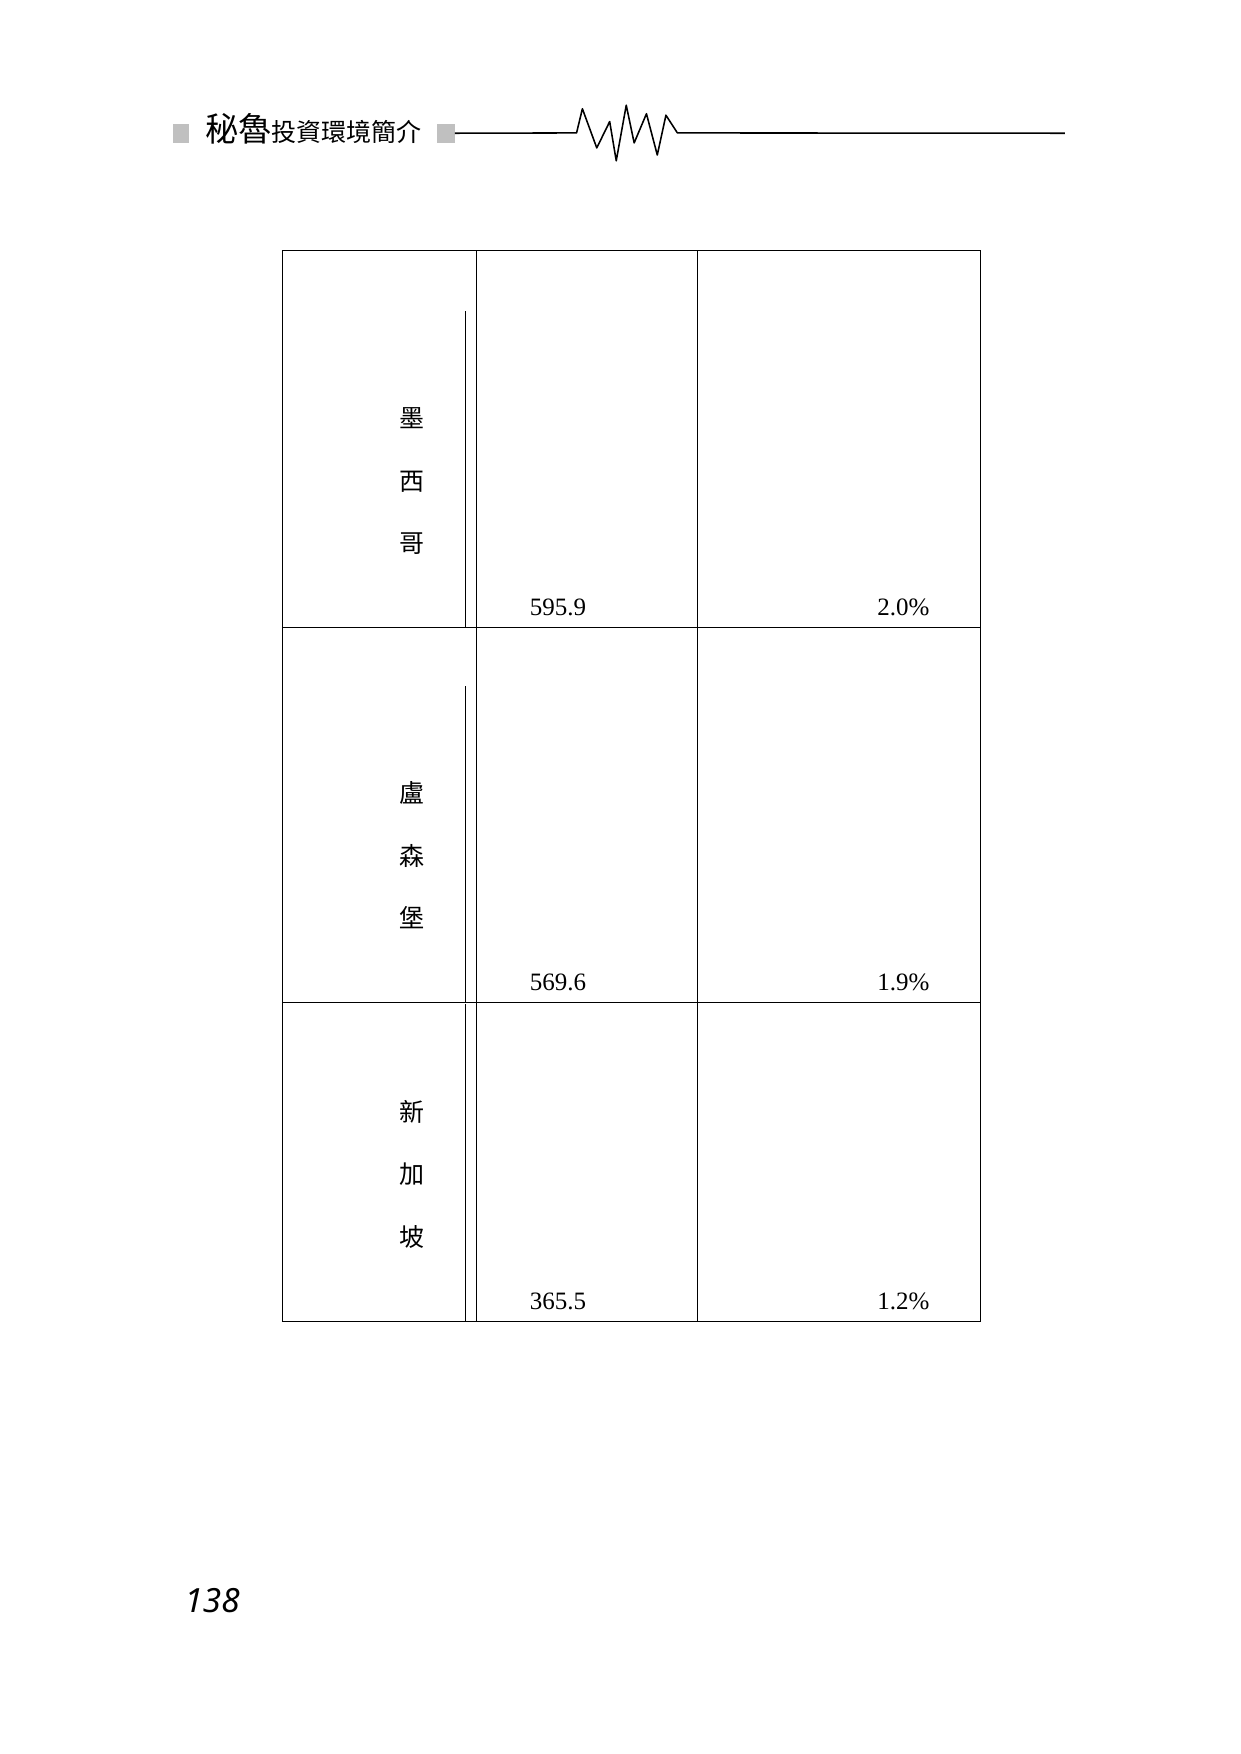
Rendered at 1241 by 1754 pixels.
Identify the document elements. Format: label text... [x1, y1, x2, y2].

table_cell 墨西哥 [283, 251, 476, 627]
table_cell 365.5 [477, 1003, 697, 1321]
table_cell 盧森堡 [283, 628, 476, 1002]
table_cell 新加坡 [283, 1003, 476, 1321]
table_cell 569.6 [477, 628, 697, 1002]
table_cell 1.9% [698, 628, 980, 1002]
table_cell 2.0% [698, 251, 980, 627]
table_cell 595.9 [477, 251, 697, 627]
table_cell 1.2% [698, 1003, 980, 1321]
